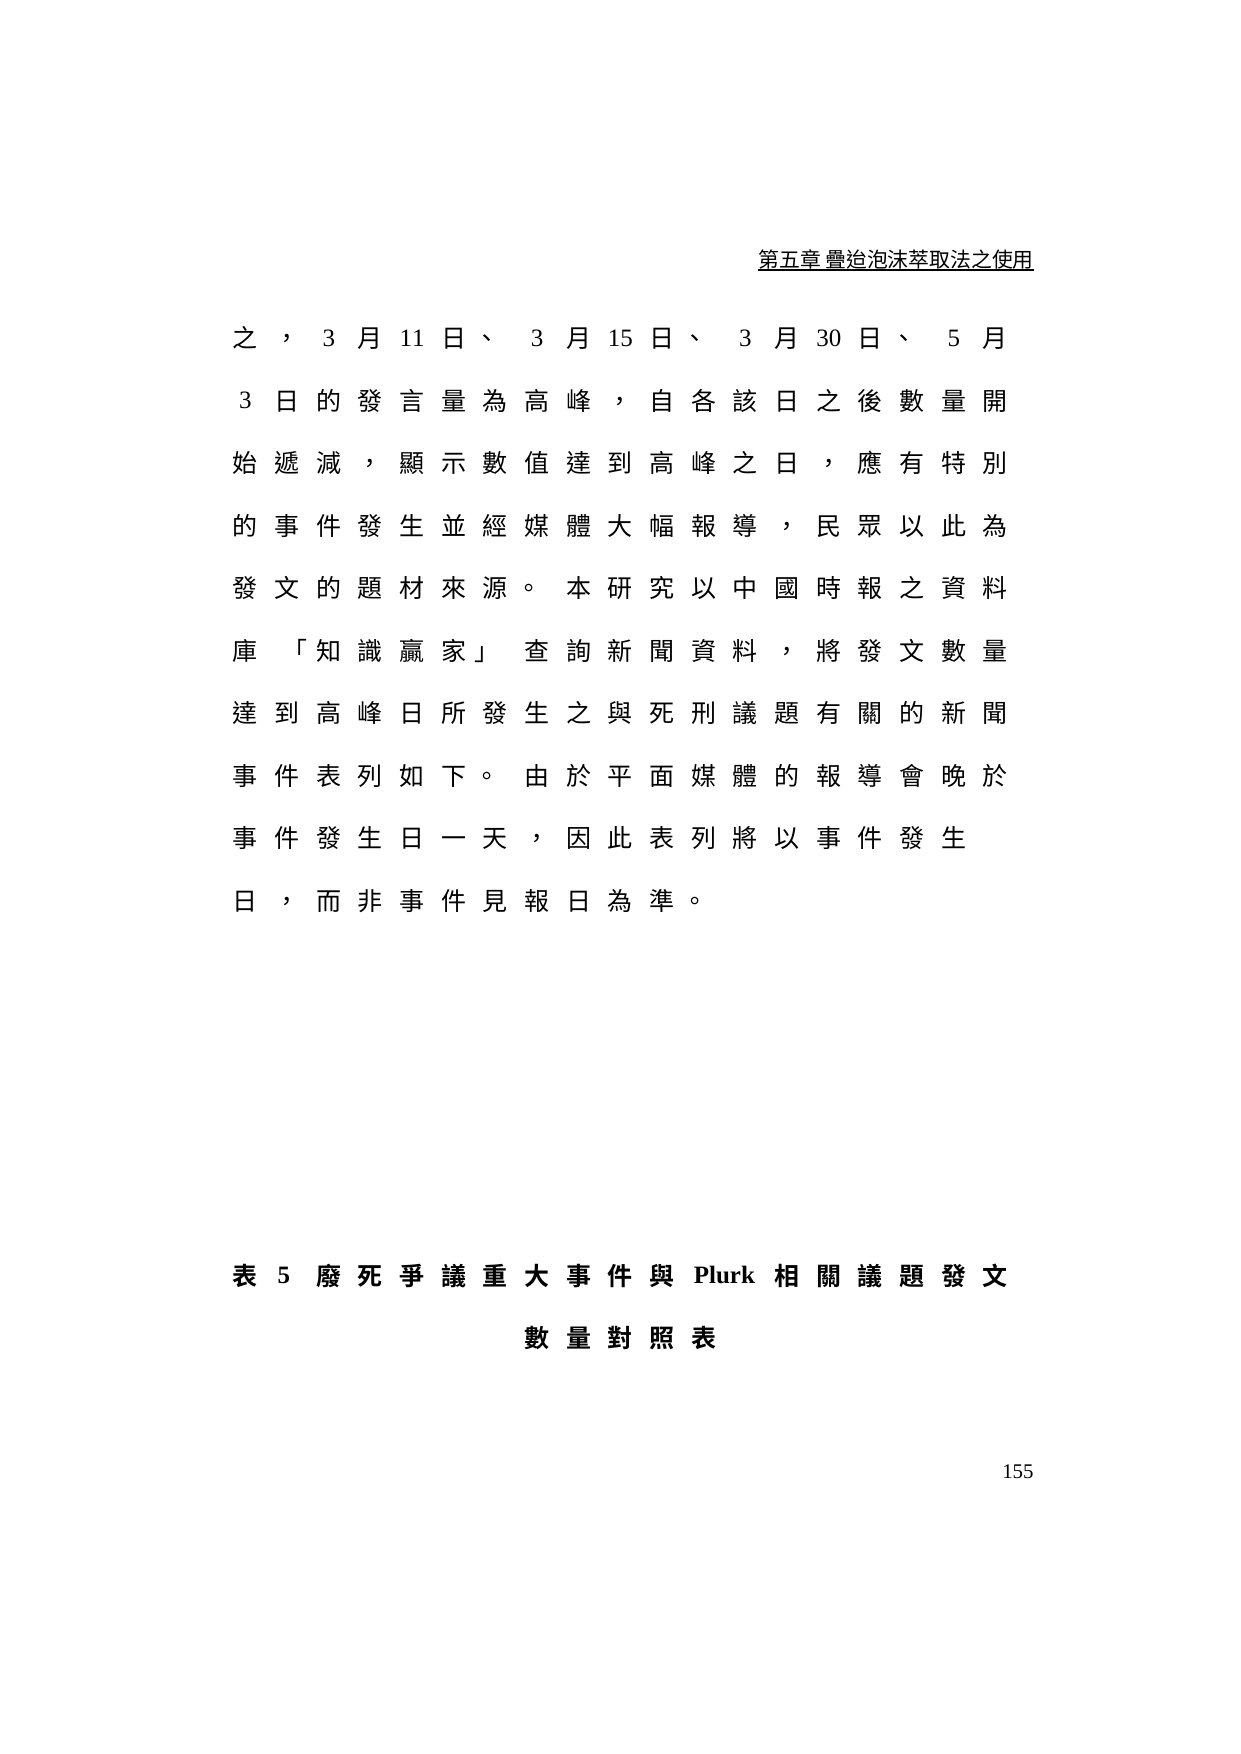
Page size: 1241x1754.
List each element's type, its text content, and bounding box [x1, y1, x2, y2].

text 之，3月11日、3月15日、3月30日、5月3日的發言量為高峰，自各該日之後數量開始遞減，顯示數值達到高峰之日，應有特別的事件發生並經媒體大幅報導，民眾以此為發文的題材來源。本研究以中國時報之資料庫「知識贏家」查詢新聞資料，將發文數量達到高峰日所發生之與死刑議題有關的新聞事件表列如下。由於平面媒體的報導會晚於事件發生日一天，因此表列將以事件發生日，而非事件見報日為準。 [224, 295, 1016, 920]
text 表5 廢死爭議重大事件與Plurk相關議題發文數量對照表 [224, 1233, 1016, 1358]
